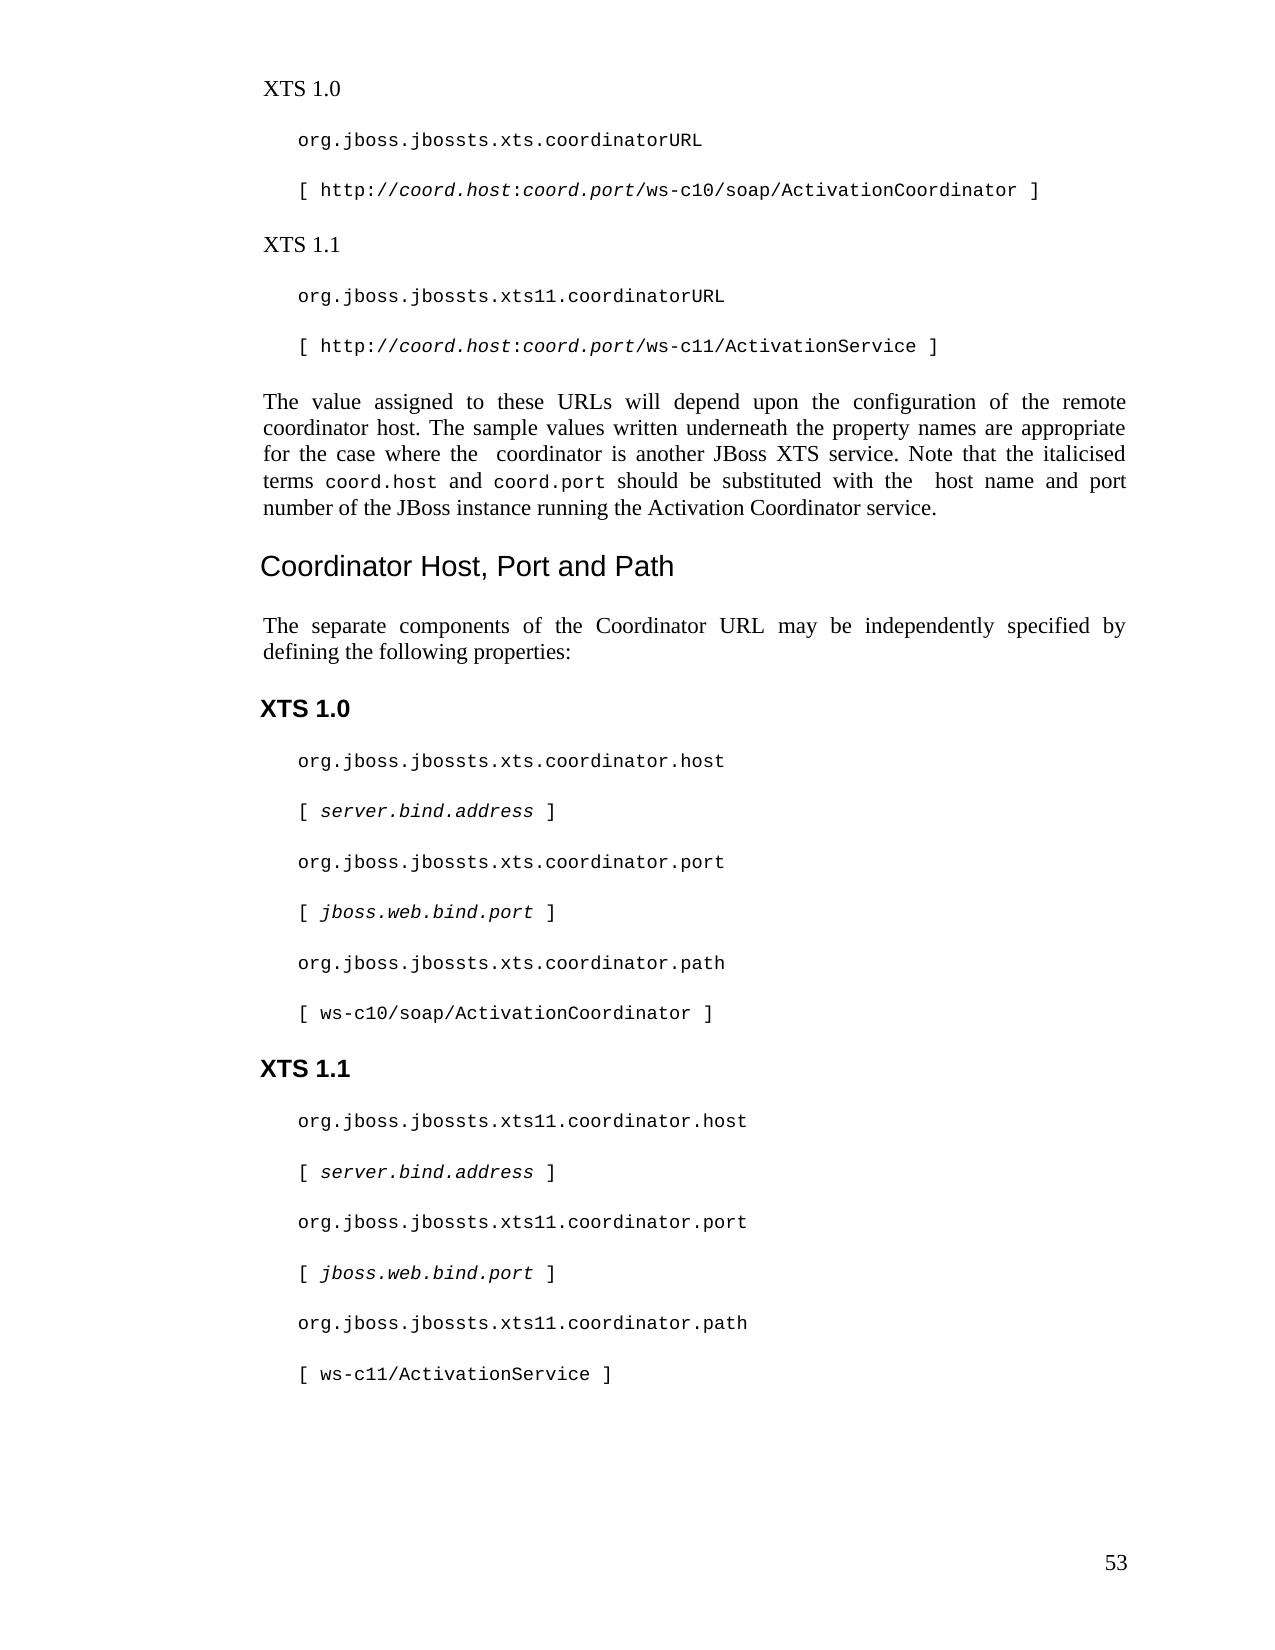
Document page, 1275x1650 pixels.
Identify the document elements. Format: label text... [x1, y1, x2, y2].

text [ http://coord.host:coord.port/ws-c11/ActivationService ] [298, 337, 1127, 358]
text XTS 1.1 [263, 231, 1127, 258]
text org.jboss.jbossts.xts11.coordinator.path [298, 1314, 1127, 1335]
text [ http://coord.host:coord.port/ws-c10/soap/ActivationCoordinator ] [298, 181, 1127, 202]
subtitle XTS 1.1 [148, 1054, 1127, 1083]
text org.jboss.jbossts.xts.coordinator.host [298, 752, 1127, 773]
subtitle XTS 1.0 [148, 694, 1127, 723]
text org.jboss.jbossts.xts.coordinatorURL [298, 131, 1127, 152]
text org.jboss.jbossts.xts.coordinator.path [298, 953, 1127, 975]
text org.jboss.jbossts.xts11.coordinator.port [298, 1213, 1127, 1234]
text XTS 1.0 [263, 75, 1127, 101]
text [ server.bind.address ] [298, 1163, 1127, 1184]
text org.jboss.jbossts.xts11.coordinatorURL [298, 287, 1127, 308]
text [ jboss.web.bind.port ] [298, 903, 1127, 924]
text [ server.bind.address ] [298, 802, 1127, 823]
text org.jboss.jbossts.xts.coordinator.port [298, 853, 1127, 874]
subtitle Coordinator Host, Port and Path [148, 549, 1127, 583]
text org.jboss.jbossts.xts11.coordinator.host [298, 1112, 1127, 1133]
text The separate components of the Coordinator URL may be independently specified by defining the following properties: [263, 612, 1127, 665]
text [ ws-c11/ActivationService ] [298, 1364, 1127, 1386]
text [ jboss.web.bind.port ] [298, 1263, 1127, 1285]
text [ ws-c10/soap/ActivationCoordinator ] [298, 1004, 1127, 1025]
text The value assigned to these URLs will depend upon the configuration of the remote coordinator host. The sample values written underneath the property names are appropriate for the case where the coordinator is another JBoss XTS service. Note that the italicised terms coord.host and coord.port should be substituted with the host name and port number of the JBoss instance running the Activation Coordinator service. [263, 388, 1127, 520]
